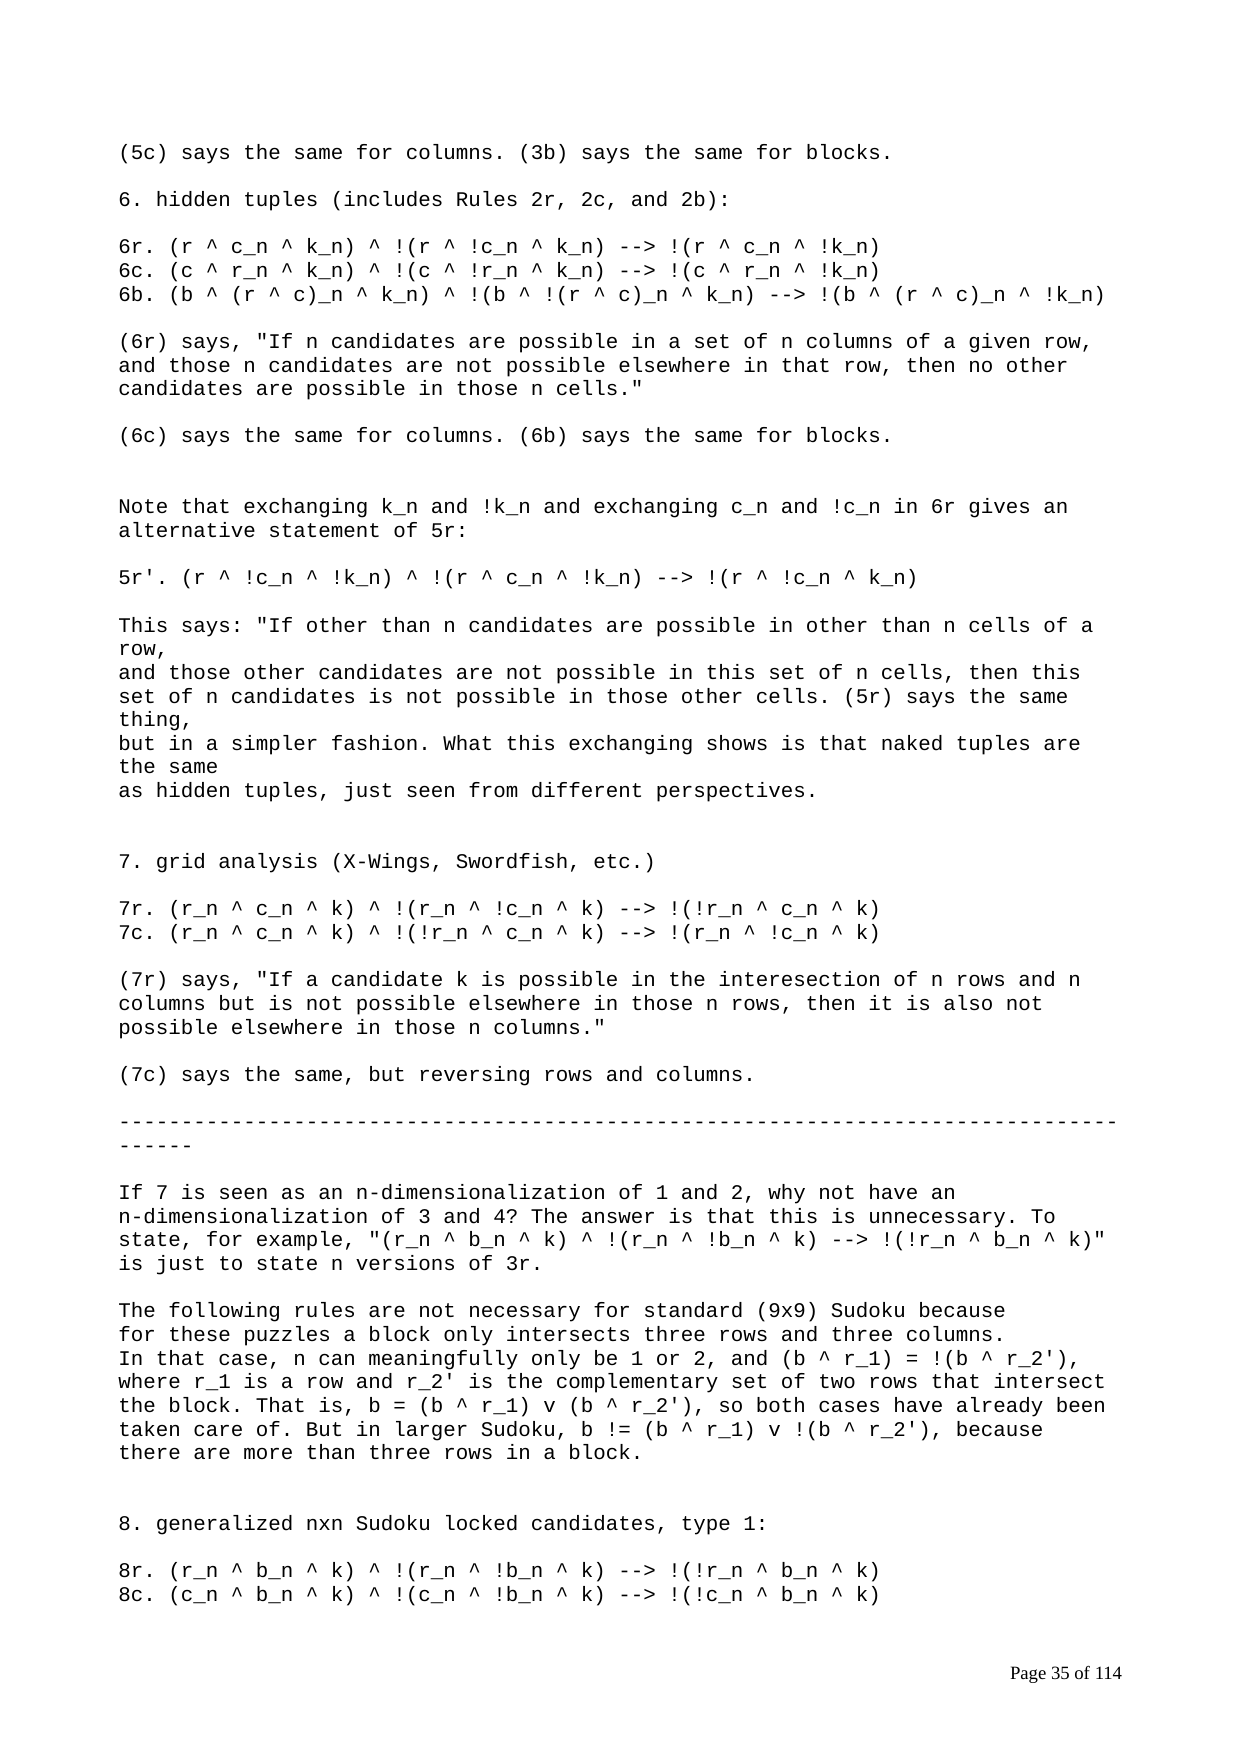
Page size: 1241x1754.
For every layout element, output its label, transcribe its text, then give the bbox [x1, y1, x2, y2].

text This says: "If other than n candidates are possible in other than n cells of a row, [118, 615, 1122, 662]
text 6c. (c ^ r_n ^ k_n) ^ !(c ^ !r_n ^ k_n) --> !(c ^ r_n ^ !k_n) [118, 260, 1122, 284]
text Note that exchanging k_n and !k_n and exchanging c_n and !c_n in 6r gives an [118, 496, 1122, 520]
text (7c) says the same, but reversing rows and columns. [118, 1064, 1122, 1088]
text but in a simpler fashion. What this exchanging shows is that naked tuples are the same [118, 733, 1122, 780]
text 8c. (c_n ^ b_n ^ k) ^ !(c_n ^ !b_n ^ k) --> !(!c_n ^ b_n ^ k) [118, 1584, 1122, 1608]
text n-dimensionalization of 3 and 4? The answer is that this is unnecessary. To [118, 1206, 1122, 1229]
text (7r) says, "If a candidate k is possible in the interesection of n rows and n [118, 969, 1122, 993]
text taken care of. But in larger Sudoku, b != (b ^ r_1) v !(b ^ r_2'), because [118, 1419, 1122, 1442]
text state, for example, "(r_n ^ b_n ^ k) ^ !(r_n ^ !b_n ^ k) --> !(!r_n ^ b_n ^ k)" [118, 1229, 1122, 1253]
text there are more than three rows in a block. [118, 1442, 1122, 1466]
text 6b. (b ^ (r ^ c)_n ^ k_n) ^ !(b ^ !(r ^ c)_n ^ k_n) --> !(b ^ (r ^ c)_n ^ !k_n) [118, 284, 1122, 307]
text (6c) says the same for columns. (6b) says the same for blocks. [118, 426, 1122, 449]
text the block. That is, b = (b ^ r_1) v (b ^ r_2'), so both cases have already been [118, 1395, 1122, 1419]
text If 7 is seen as an n-dimensionalization of 1 and 2, why not have an [118, 1182, 1122, 1206]
text and those n candidates are not possible elsewhere in that row, then no other [118, 354, 1122, 378]
text candidates are possible in those n cells." [118, 378, 1122, 402]
text 7. grid analysis (X-Wings, Swordfish, etc.) [118, 851, 1122, 875]
text -------------------------------------------------------------------------------------- [118, 1111, 1122, 1158]
text (5c) says the same for columns. (3b) says the same for blocks. [118, 142, 1122, 165]
text 7c. (r_n ^ c_n ^ k) ^ !(!r_n ^ c_n ^ k) --> !(r_n ^ !c_n ^ k) [118, 922, 1122, 946]
text 8. generalized nxn Sudoku locked candidates, type 1: [118, 1513, 1122, 1537]
text possible elsewhere in those n columns." [118, 1017, 1122, 1040]
text 5r'. (r ^ !c_n ^ !k_n) ^ !(r ^ c_n ^ !k_n) --> !(r ^ !c_n ^ k_n) [118, 567, 1122, 591]
text 8r. (r_n ^ b_n ^ k) ^ !(r_n ^ !b_n ^ k) --> !(!r_n ^ b_n ^ k) [118, 1561, 1122, 1584]
text The following rules are not necessary for standard (9x9) Sudoku because [118, 1300, 1122, 1324]
text alternative statement of 5r: [118, 520, 1122, 544]
text for these puzzles a block only intersects three rows and three columns. [118, 1324, 1122, 1348]
text 7r. (r_n ^ c_n ^ k) ^ !(r_n ^ !c_n ^ k) --> !(!r_n ^ c_n ^ k) [118, 898, 1122, 922]
text where r_1 is a row and r_2' is the complementary set of two rows that intersect [118, 1371, 1122, 1395]
text 6r. (r ^ c_n ^ k_n) ^ !(r ^ !c_n ^ k_n) --> !(r ^ c_n ^ !k_n) [118, 236, 1122, 260]
text and those other candidates are not possible in this set of n cells, then this [118, 662, 1122, 686]
text set of n candidates is not possible in those other cells. (5r) says the same thing, [118, 686, 1122, 733]
text (6r) says, "If n candidates are possible in a set of n columns of a given row, [118, 331, 1122, 354]
text columns but is not possible elsewhere in those n rows, then it is also not [118, 993, 1122, 1017]
text 6. hidden tuples (includes Rules 2r, 2c, and 2b): [118, 189, 1122, 213]
text In that case, n can meaningfully only be 1 or 2, and (b ^ r_1) = !(b ^ r_2'), [118, 1348, 1122, 1371]
text is just to state n versions of 3r. [118, 1253, 1122, 1277]
text as hidden tuples, just seen from different perspectives. [118, 780, 1122, 804]
